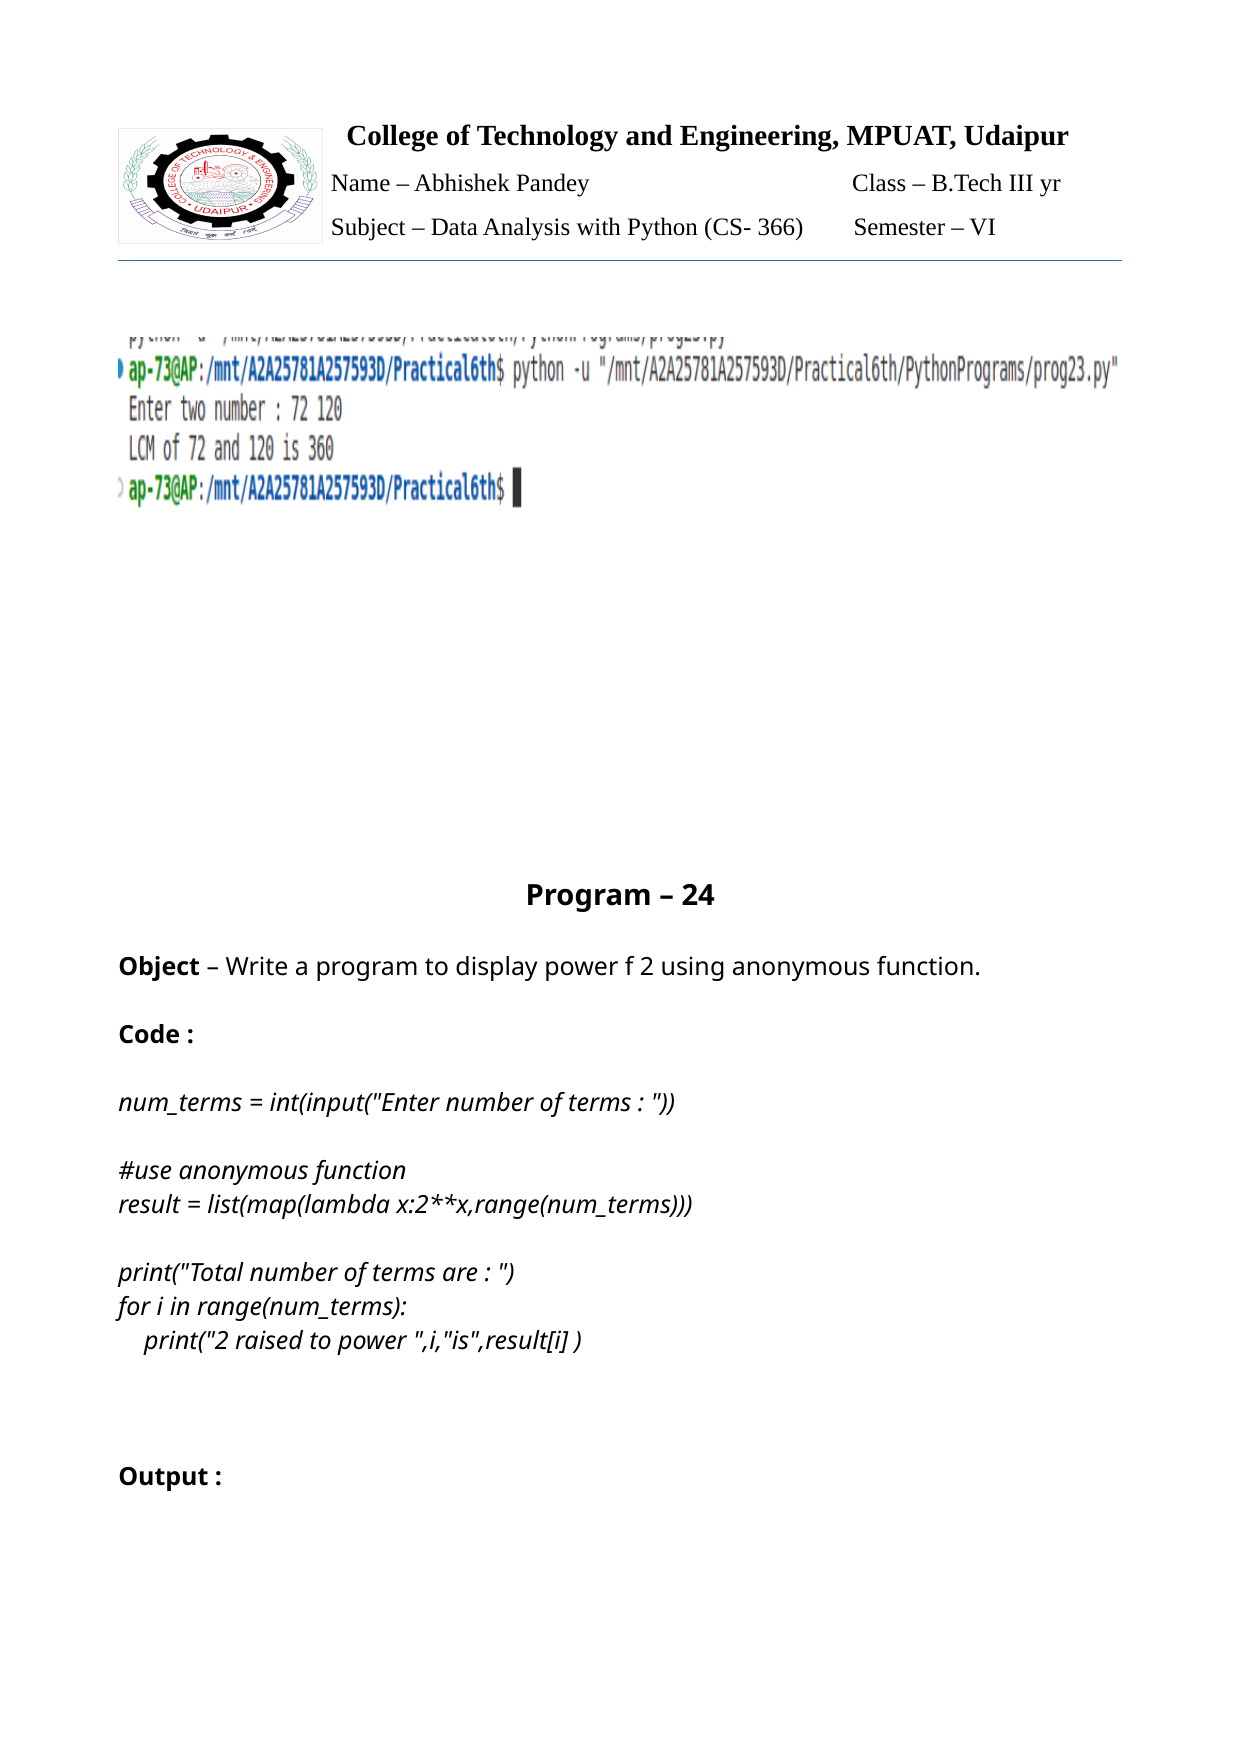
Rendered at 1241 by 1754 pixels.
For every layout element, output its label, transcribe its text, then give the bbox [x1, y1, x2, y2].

text result = list(map(lambda x:2**x,range(num_terms))) [118, 1187, 1122, 1221]
text Output : [118, 1459, 1122, 1493]
text num_terms = int(input("Enter number of terms : ")) [118, 1084, 1122, 1118]
text Object – Write a program to display power f 2 using anonymous function. [118, 948, 1122, 982]
text for i in range(num_terms): [118, 1289, 1122, 1323]
picture [118, 337, 1123, 597]
text Code : [118, 1016, 1122, 1050]
text print("2 raised to power ",i,"is",result[i] ) [118, 1323, 1122, 1357]
text Program – 24 [118, 874, 1122, 914]
picture [118, 128, 323, 244]
text #use anonymous function [118, 1152, 1122, 1187]
text print("Total number of terms are : ") [118, 1255, 1122, 1289]
